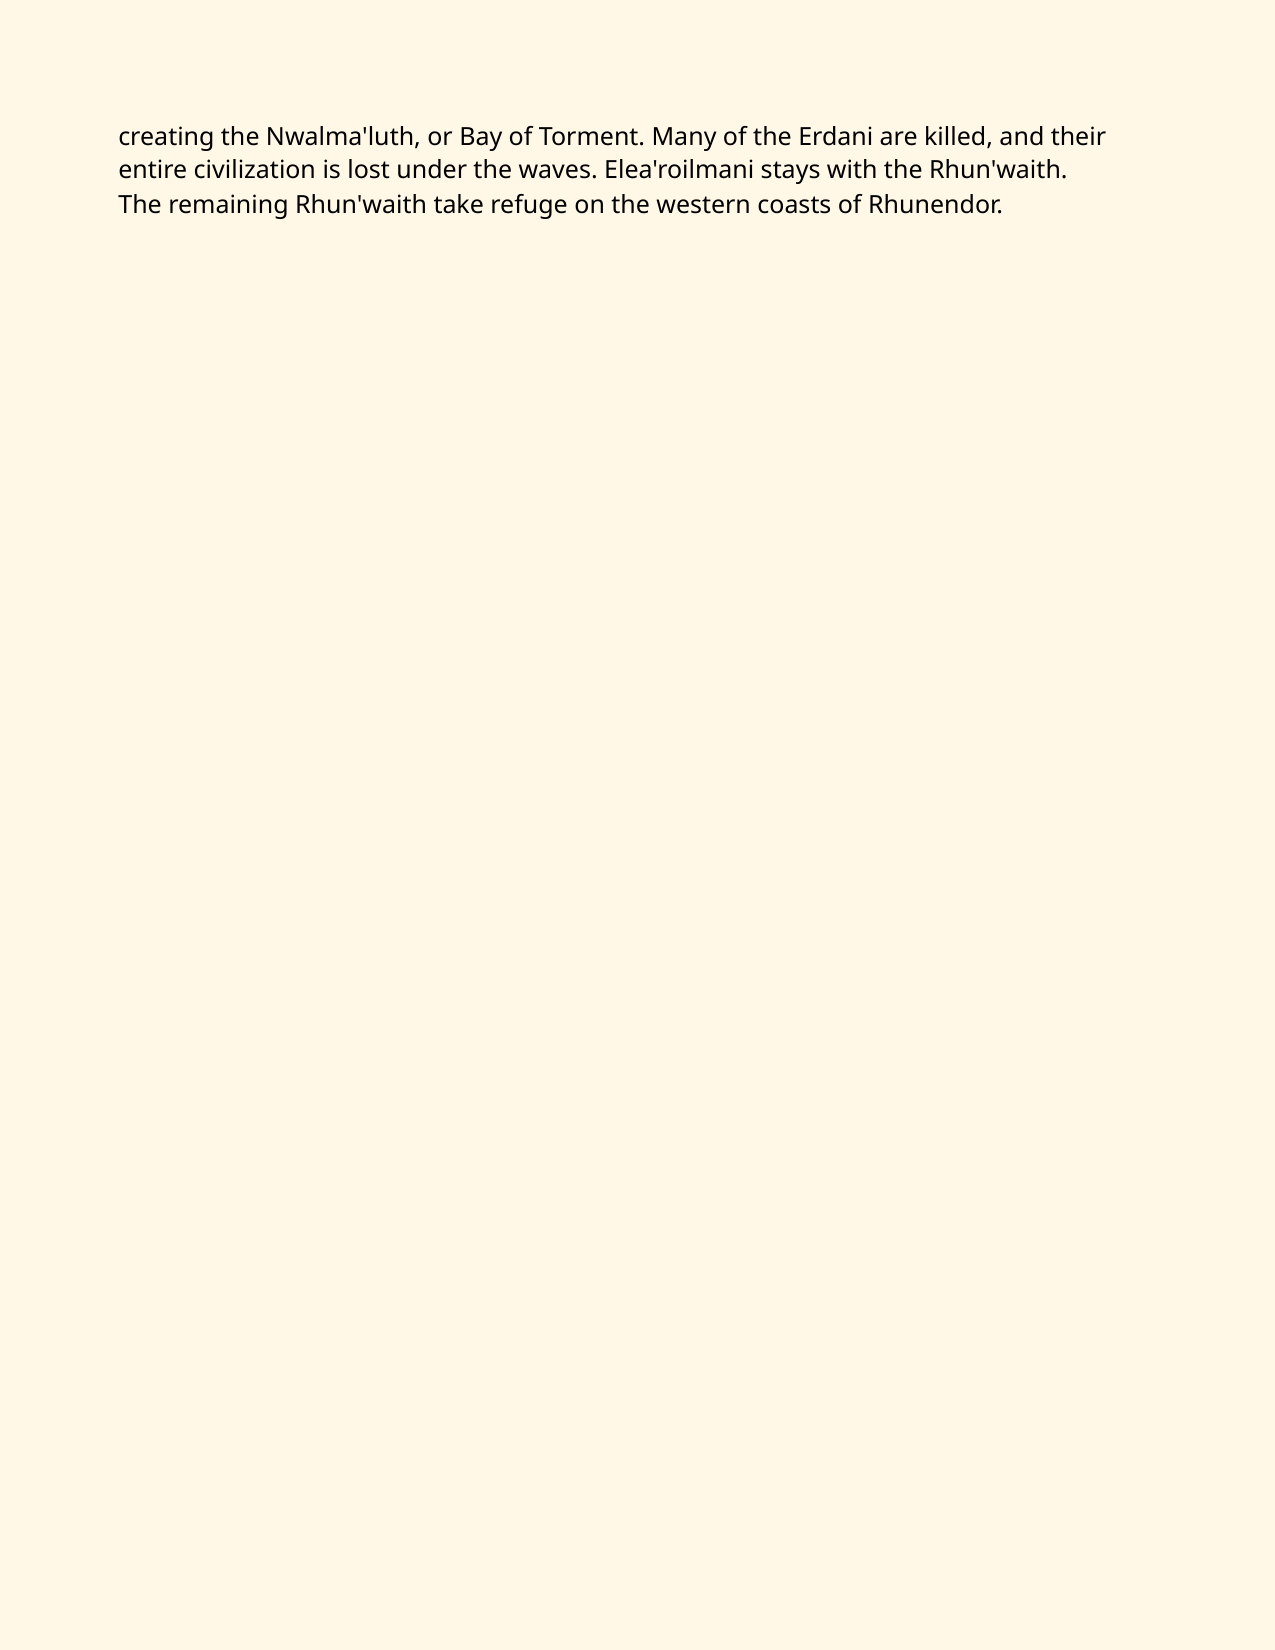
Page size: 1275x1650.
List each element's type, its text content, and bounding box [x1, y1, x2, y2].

text The remaining Rhun'waith take refuge on the western coasts of Rhunendor. [118, 186, 1157, 220]
text creating the Nwalma'luth, or Bay of Torment. Many of the Erdani are killed, and their entire civilization is lost under the waves. Elea'roilmani stays with the Rhun'waith. [118, 118, 1157, 186]
